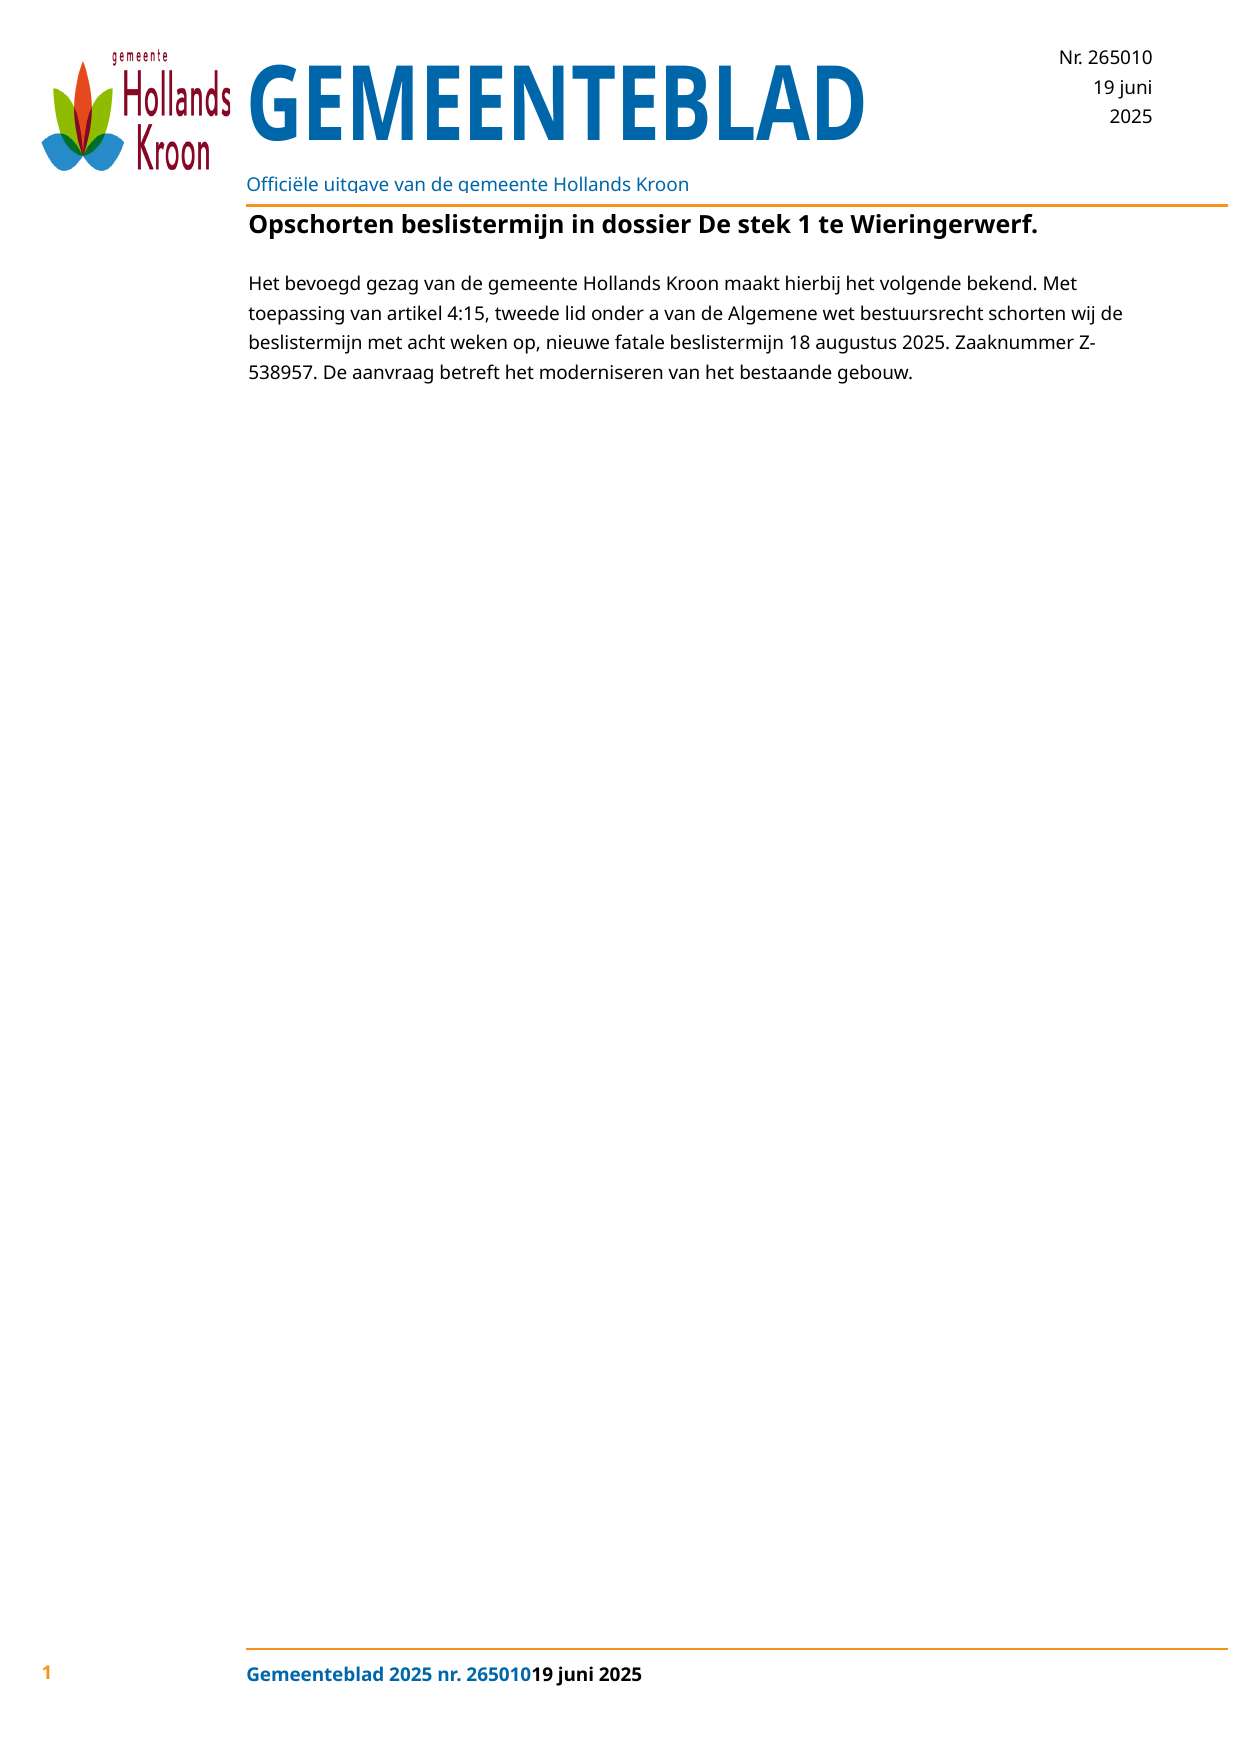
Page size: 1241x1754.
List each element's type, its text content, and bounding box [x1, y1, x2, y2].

text Opschorten beslistermijn in dossier De stek 1 te Wieringerwerf. [248, 207, 1152, 241]
text Het bevoegd gezag van de gemeente Hollands Kroon maakt hierbij het volgende bekend. Met toepassing van artikel 4:15, tweede lid onder a van de Algemene wet bestuursrecht schorten wij de beslistermijn met acht weken op, nieuwe fatale beslistermijn 18 augustus 2025. Zaaknummer Z-538957. De aanvraag betreft het moderniseren van het bestaande gebouw. [248, 270, 1152, 385]
picture [41, 47, 231, 172]
